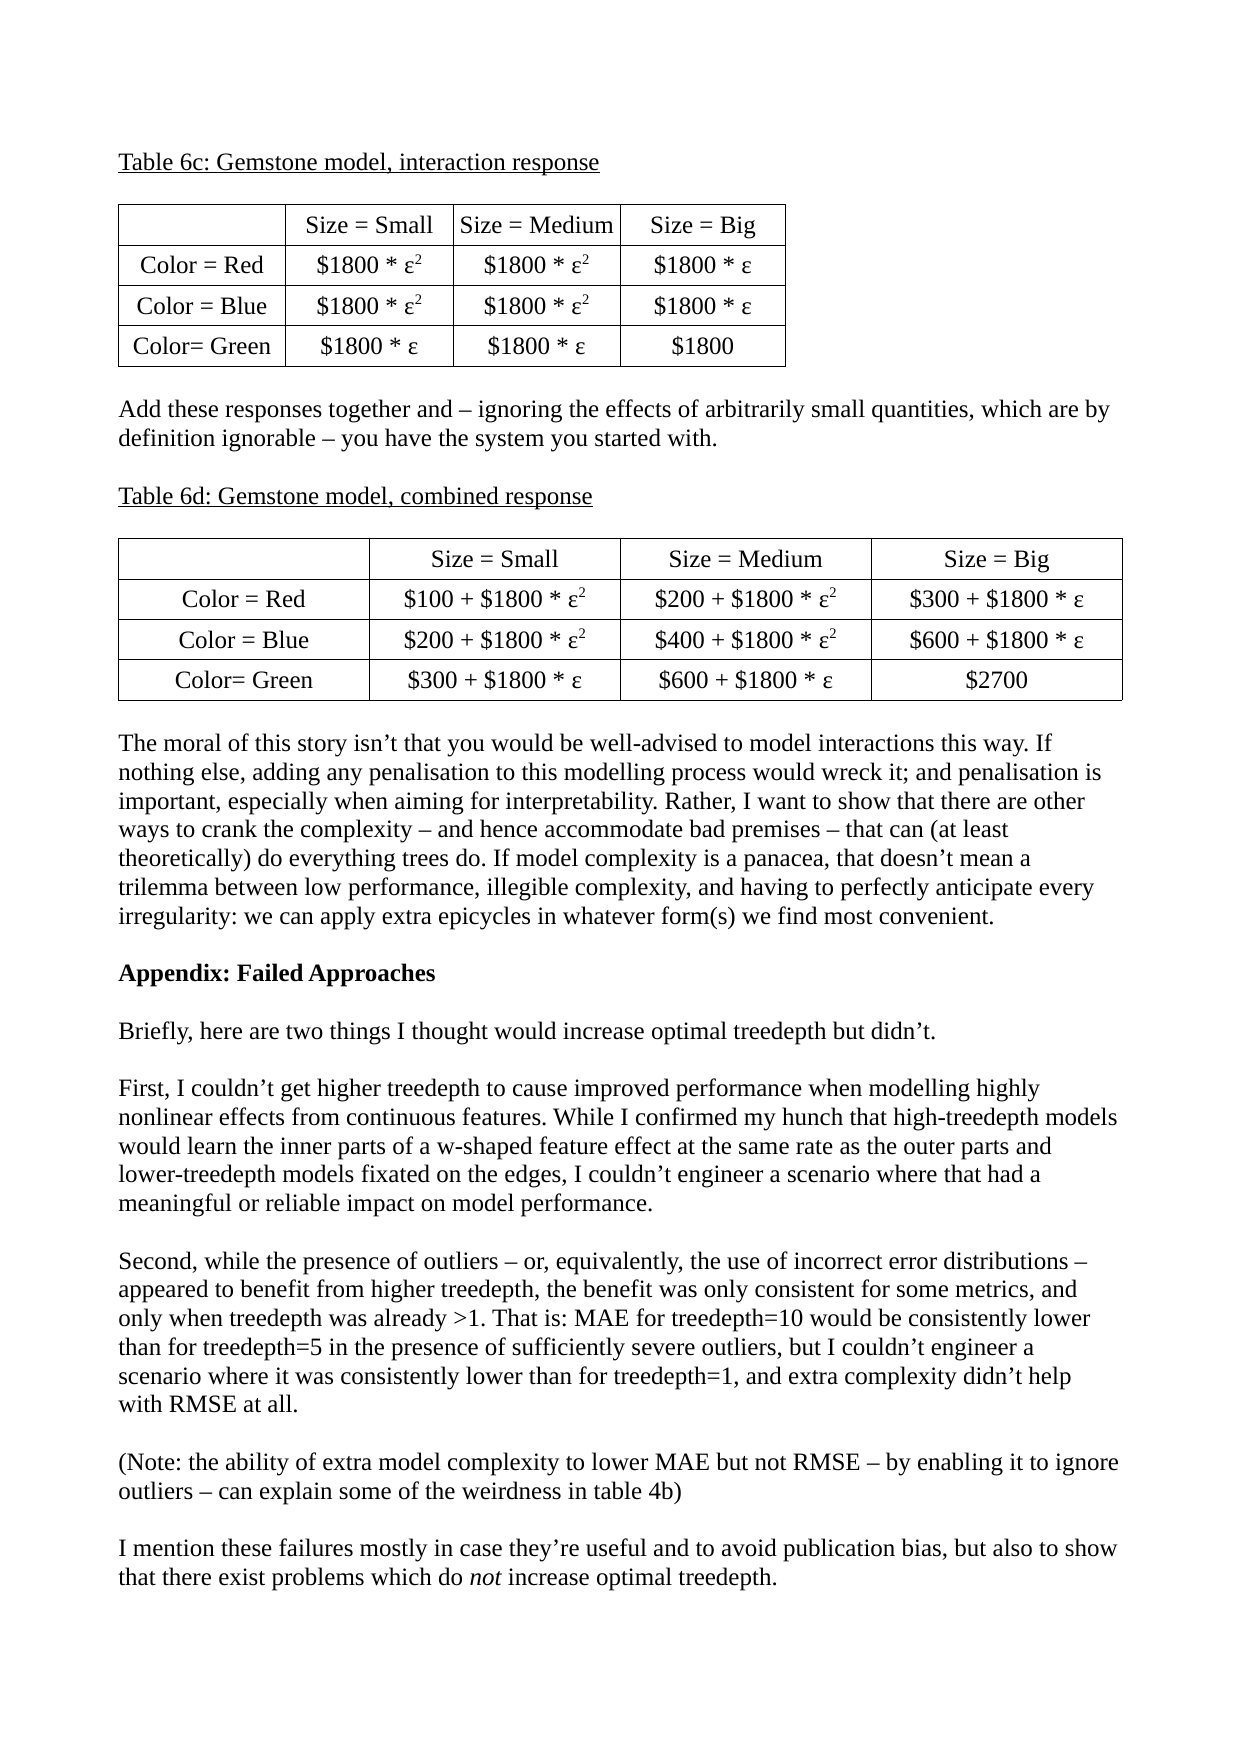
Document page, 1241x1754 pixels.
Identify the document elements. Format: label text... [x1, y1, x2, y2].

table_cell Color = Red [119, 246, 285, 285]
text The moral of this story isn’t that you would be well-advised to model interactions this way. If nothing else, adding any penalisation to this modelling process would wreck it; and penalisation is important, especially when aiming for interpretability. Rather, I want to show that there are other ways to crank the complexity – and hence accommodate bad premises – that can (at least theoretically) do everything trees do. If model complexity is a panacea, that doesn’t mean a trilemma between low performance, illegible complexity, and having to perfectly anticipate every irregularity: we can apply extra epicycles in whatever form(s) we find most convenient. [118, 728, 1122, 929]
table_cell $600 + $1800 * ε [872, 620, 1122, 659]
table_header [119, 205, 285, 245]
table_header Size = Medium [454, 205, 620, 245]
table_cell Color = Red [119, 580, 369, 619]
table_cell $400 + $1800 * ε2 [621, 620, 871, 659]
table_cell $1800 * ε2 [454, 246, 620, 285]
table_cell Color= Green [119, 660, 369, 699]
table_cell $300 + $1800 * ε [872, 580, 1122, 619]
table_header Size = Small [370, 539, 620, 578]
text Briefly, here are two things I thought would increase optimal treedepth but didn’t. [118, 1016, 1122, 1044]
table_cell Color = Blue [119, 620, 369, 659]
table_header [119, 539, 369, 578]
table_cell $200 + $1800 * ε2 [370, 620, 620, 659]
table_cell Color = Blue [119, 286, 285, 325]
table_cell Color= Green [119, 326, 285, 366]
table_header Size = Medium [621, 539, 871, 578]
table_header Size = Small [286, 205, 453, 245]
table_header Size = Big [872, 539, 1122, 578]
table_cell $2700 [872, 660, 1122, 699]
table_cell $300 + $1800 * ε [370, 660, 620, 699]
text Appendix: Failed Approaches [118, 958, 1122, 987]
text (Note: the ability of extra model complexity to lower MAE but not RMSE – by enabling it to ignore outliers – can explain some of the weirdness in table 4b) [118, 1447, 1122, 1504]
table_cell $1800 * ε2 [286, 286, 453, 325]
table_cell $1800 * ε [621, 246, 785, 285]
text Add these responses together and – ignoring the effects of arbitrarily small quantities, which are by definition ignorable – you have the system you started with. [118, 394, 1122, 452]
table_cell $1800 * ε [621, 286, 785, 325]
table_cell $200 + $1800 * ε2 [621, 580, 871, 619]
table_cell $1800 [621, 326, 785, 366]
table_cell $1800 * ε2 [286, 246, 453, 285]
text Table 6d: Gemstone model, combined response [118, 481, 1122, 509]
text Second, while the presence of outliers – or, equivalently, the use of incorrect error distributions – appeared to benefit from higher treedepth, the benefit was only consistent for some metrics, and only when treedepth was already >1. That is: MAE for treedepth=10 would be consistently lower than for treedepth=5 in the presence of sufficiently severe outliers, but I couldn’t engineer a scenario where it was consistently lower than for treedepth=1, and extra complexity didn’t help with RMSE at all. [118, 1246, 1122, 1418]
table_header Size = Big [621, 205, 785, 245]
table_cell $1800 * ε2 [454, 286, 620, 325]
text I mention these failures mostly in case they’re useful and to avoid publication bias, but also to show that there exist problems which do not increase optimal treedepth. [118, 1533, 1122, 1591]
text First, I couldn’t get higher treedepth to cause improved performance when modelling highly nonlinear effects from continuous features. While I confirmed my hunch that high-treedepth models would learn the inner parts of a w-shaped feature effect at the same rate as the outer parts and lower-treedepth models fixated on the edges, I couldn’t engineer a scenario where that had a meaningful or reliable impact on model performance. [118, 1073, 1122, 1217]
text Table 6c: Gemstone model, interaction response [118, 147, 1122, 176]
table_cell $1800 * ε [454, 326, 620, 366]
table_cell $100 + $1800 * ε2 [370, 580, 620, 619]
table_cell $1800 * ε [286, 326, 453, 366]
table_cell $600 + $1800 * ε [621, 660, 871, 699]
